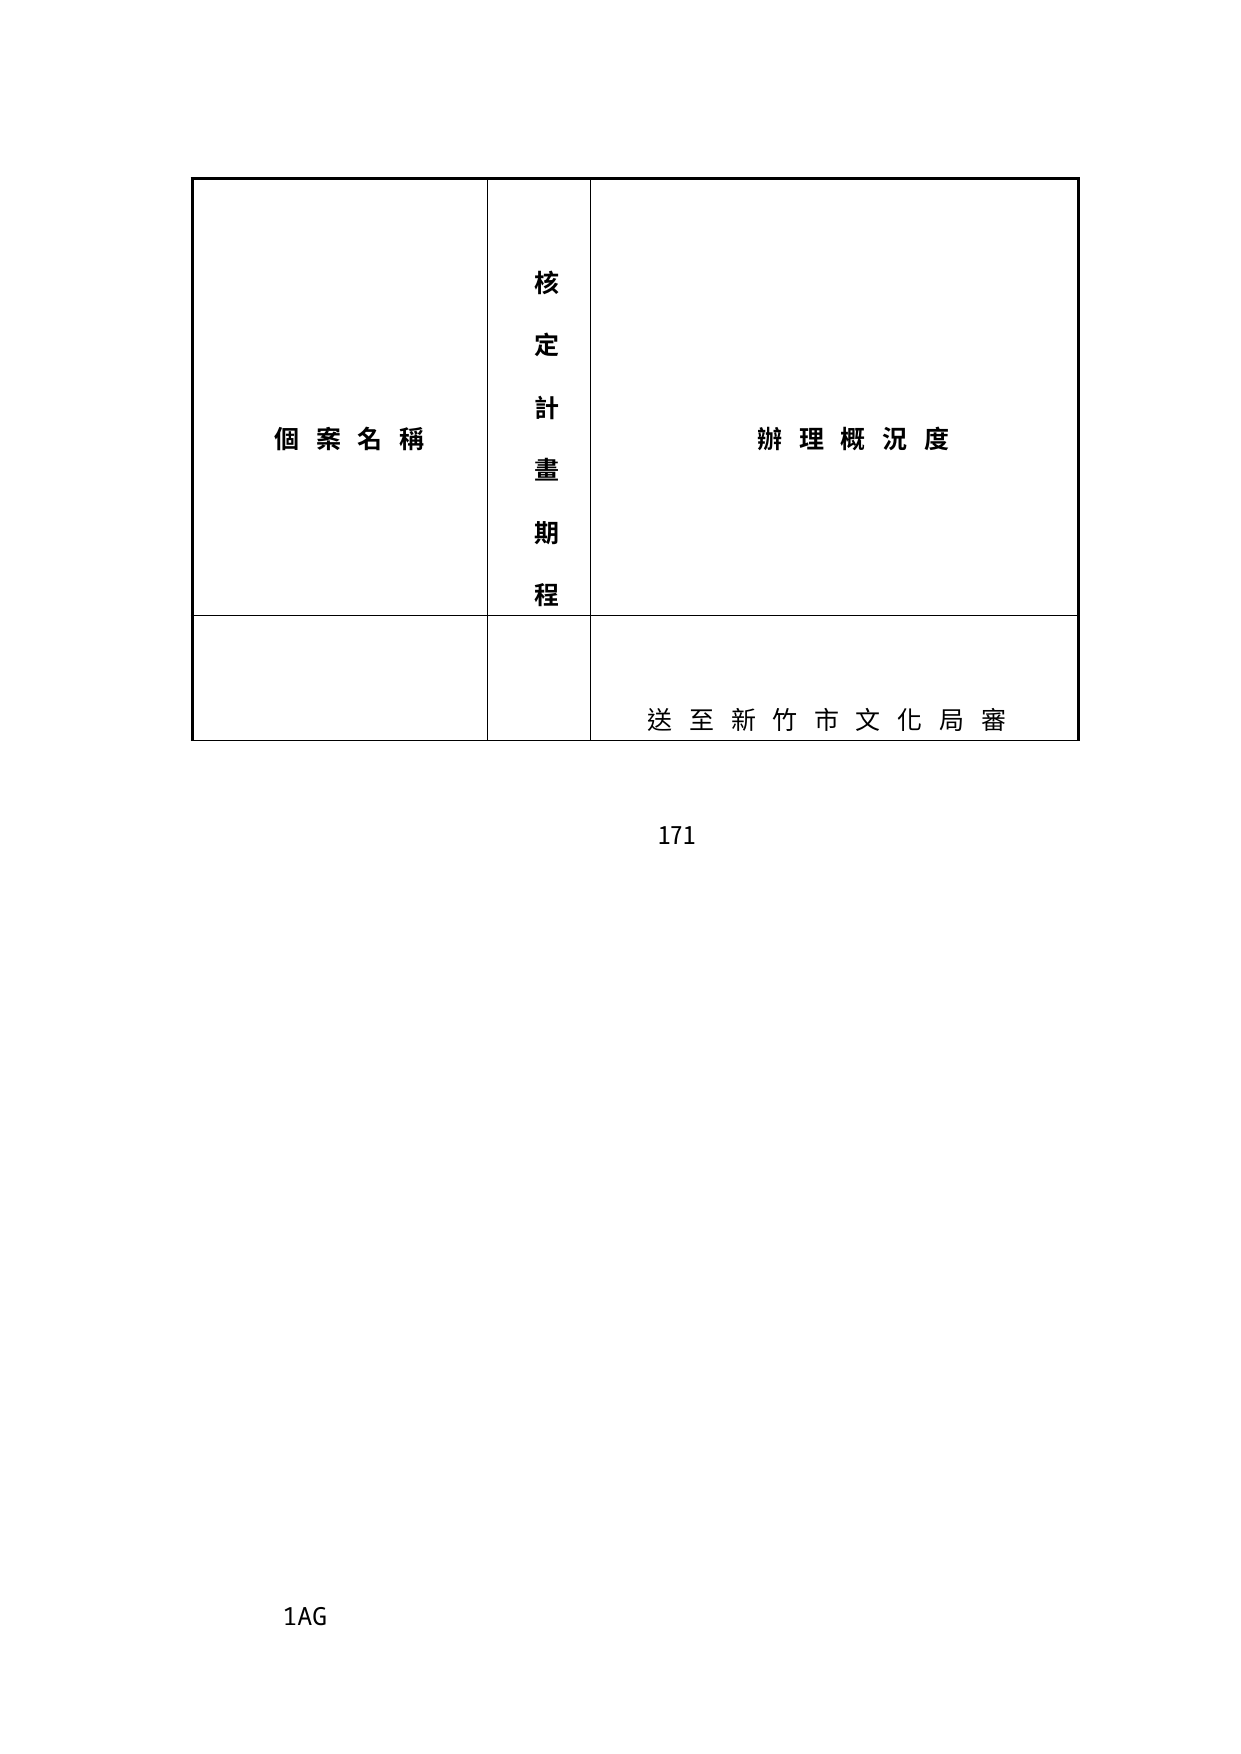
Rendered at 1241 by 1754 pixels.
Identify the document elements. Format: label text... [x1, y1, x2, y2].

table_cell [488, 616, 590, 740]
table_cell 送至新竹市文化局審 [591, 616, 1077, 740]
table_header 核定計畫期程 [488, 180, 590, 615]
table_header 辦理概況度 [591, 180, 1077, 615]
table_header 個案名稱 [194, 180, 487, 615]
table_cell [194, 616, 487, 740]
